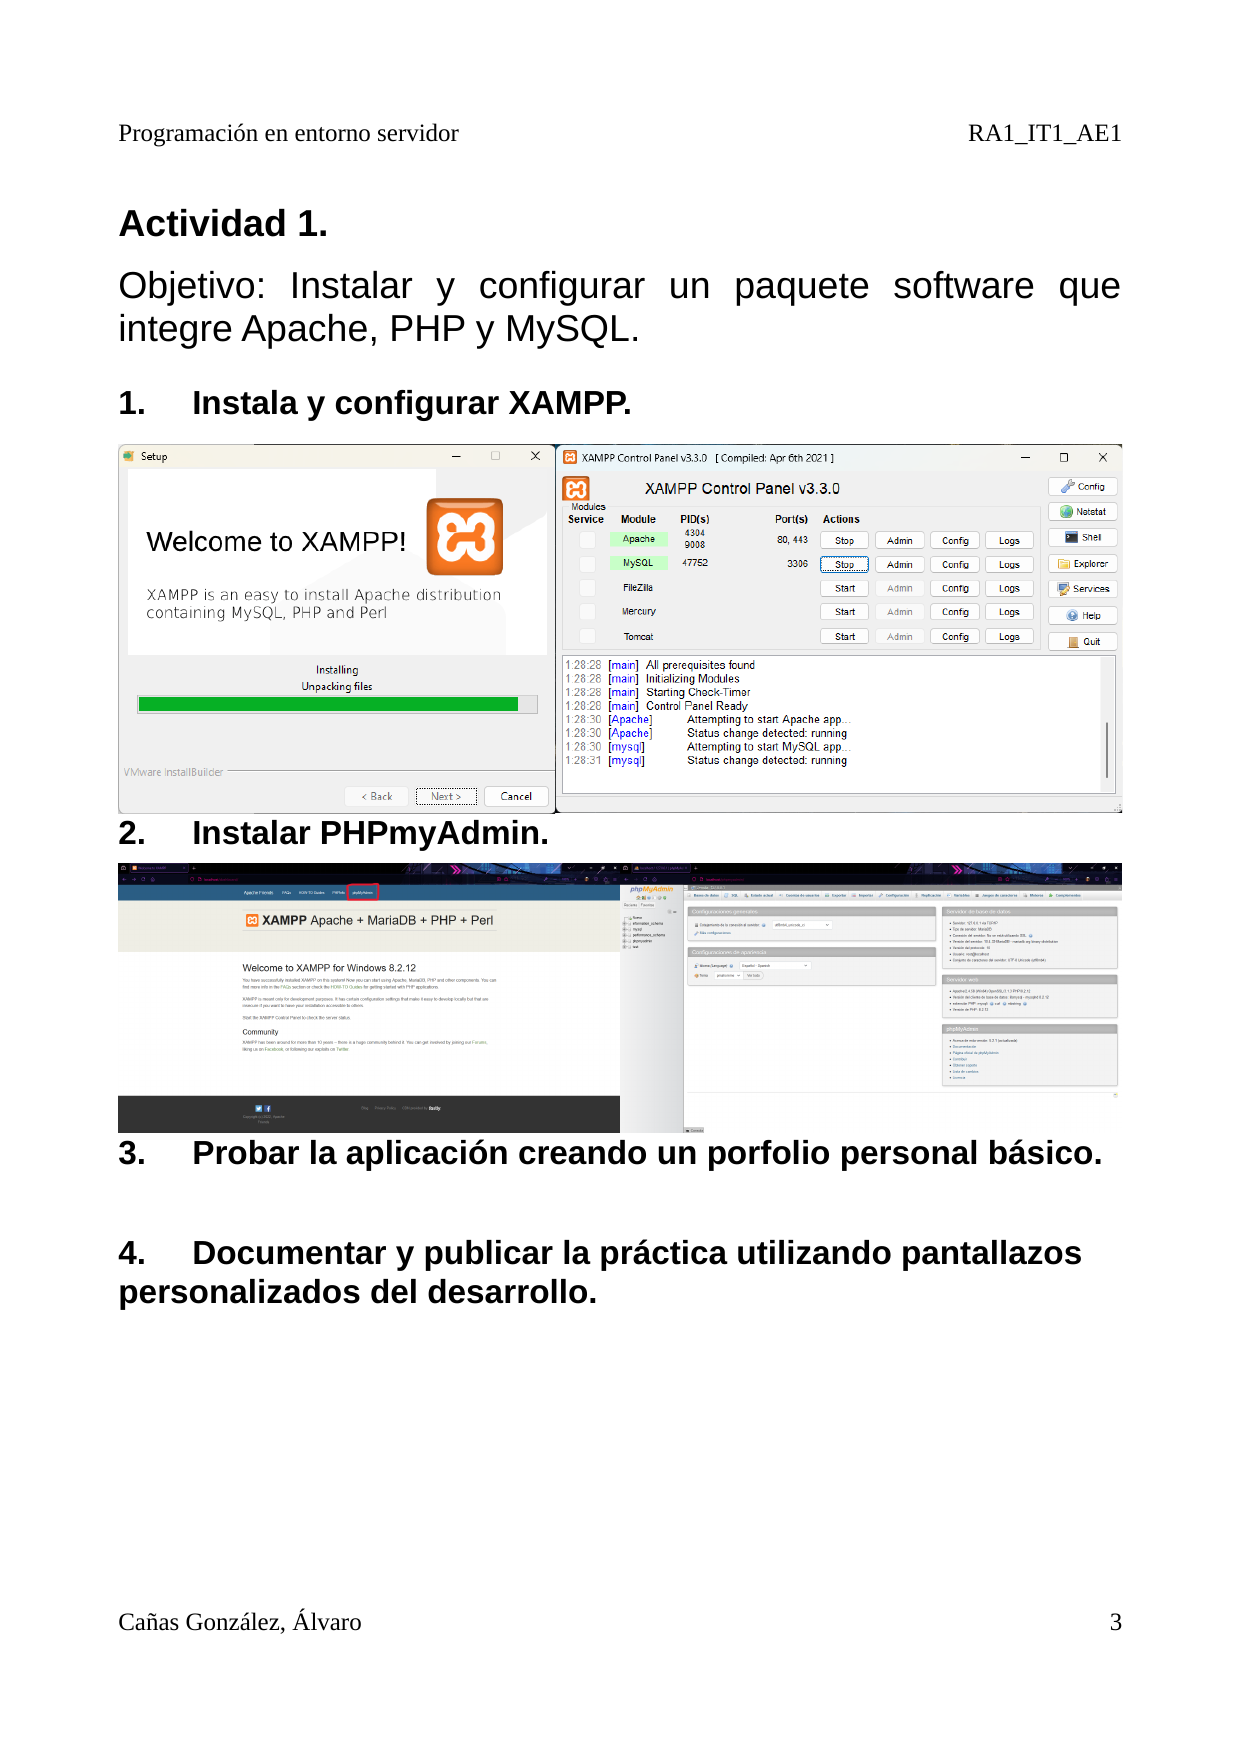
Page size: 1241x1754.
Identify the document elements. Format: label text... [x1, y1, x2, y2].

subtitle Actividad 1. [118, 201, 1122, 244]
picture [118, 444, 1123, 814]
subtitle Instalar PHPmyAdmin. [118, 813, 1122, 852]
subtitle Probar la aplicación creando un porfolio personal básico. [118, 1133, 1122, 1171]
picture [118, 863, 1122, 1133]
subtitle Objetivo: Instalar y configurar un paquete software que integre Apache, PHP y MySQL. [118, 263, 1122, 349]
subtitle Instala y configurar XAMPP. [118, 383, 1122, 421]
subtitle Documentar y publicar la práctica utilizando pantallazos personalizados del desarrollo. [118, 1233, 1122, 1310]
